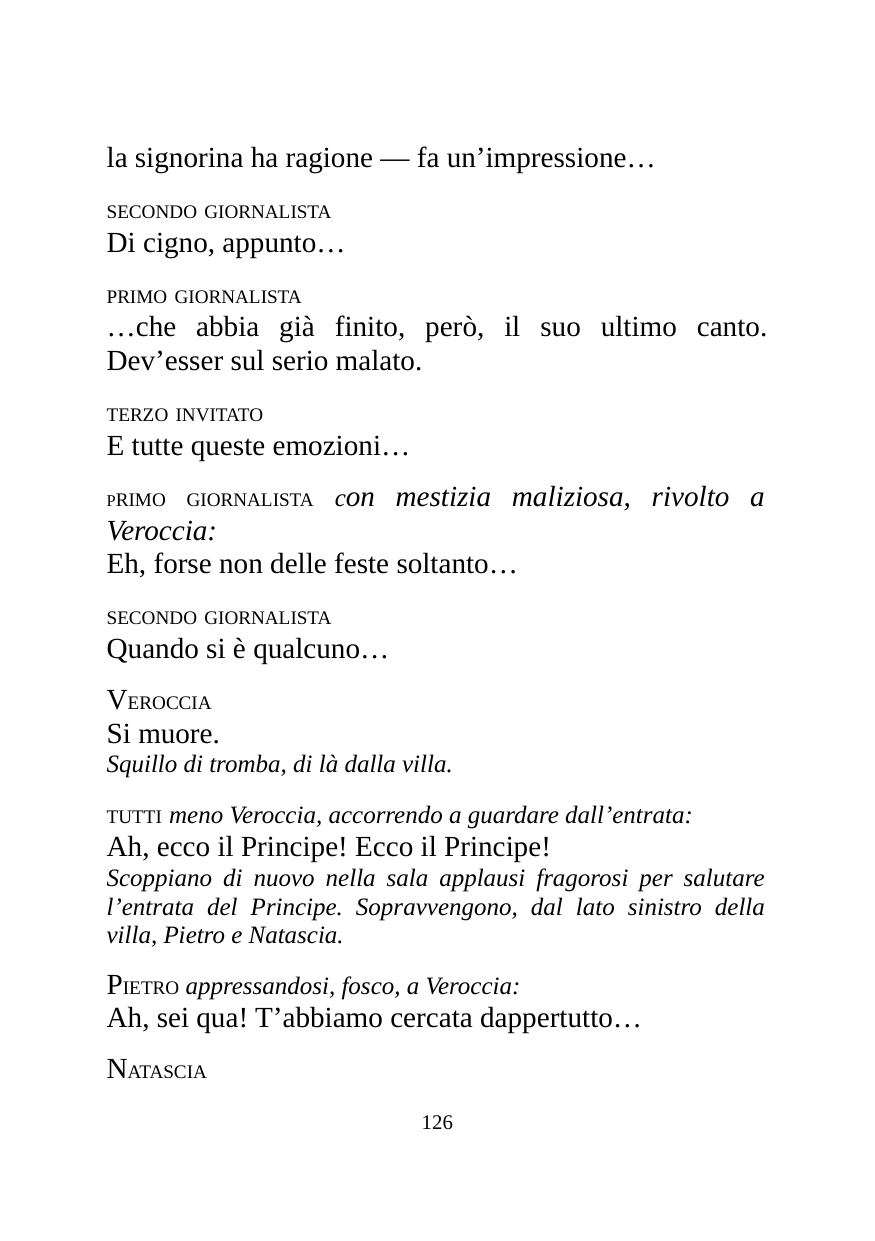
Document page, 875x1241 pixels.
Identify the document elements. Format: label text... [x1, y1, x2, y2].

text Quando si è qualcuno… [106, 631, 768, 664]
text Squillo di tromba, di là dalla villa. [106, 749, 768, 778]
text secondo giornalista [106, 191, 768, 225]
text Veroccia [106, 682, 768, 716]
text tutti meno Veroccia, accorrendo a guardare dall’entrata: [106, 796, 768, 829]
text Eh, forse non delle feste soltanto… [106, 546, 768, 580]
text Si muore. [106, 716, 768, 749]
text secondo giornalista [106, 597, 768, 631]
text primo giornalista [106, 276, 768, 309]
text terzo invitato [106, 394, 768, 428]
text E tutte queste emozioni… [106, 428, 768, 461]
text Ah, ecco il Principe! Ecco il Principe! [106, 829, 768, 863]
text Di cigno, appunto… [106, 225, 768, 258]
text primo giornalista con mestizia maliziosa, rivolto a Veroccia: [106, 479, 768, 546]
text Scoppiano di nuovo nella sala applausi fragorosi per salutare l’entrata del Principe. Sopravvengono, dal lato sinistro della villa, Pietro e Natascia. [106, 863, 768, 949]
text la signorina ha ragione — fa un’impressione… [106, 140, 768, 173]
text Natascia [106, 1052, 768, 1085]
text Pietro appressandosi, fosco, a Veroccia: [106, 967, 768, 1000]
text Ah, sei qua! T’abbiamo cercata dappertutto… [106, 1000, 768, 1034]
text …che abbia già finito, però, il suo ultimo canto. Dev’esser sul serio malato. [106, 309, 768, 377]
